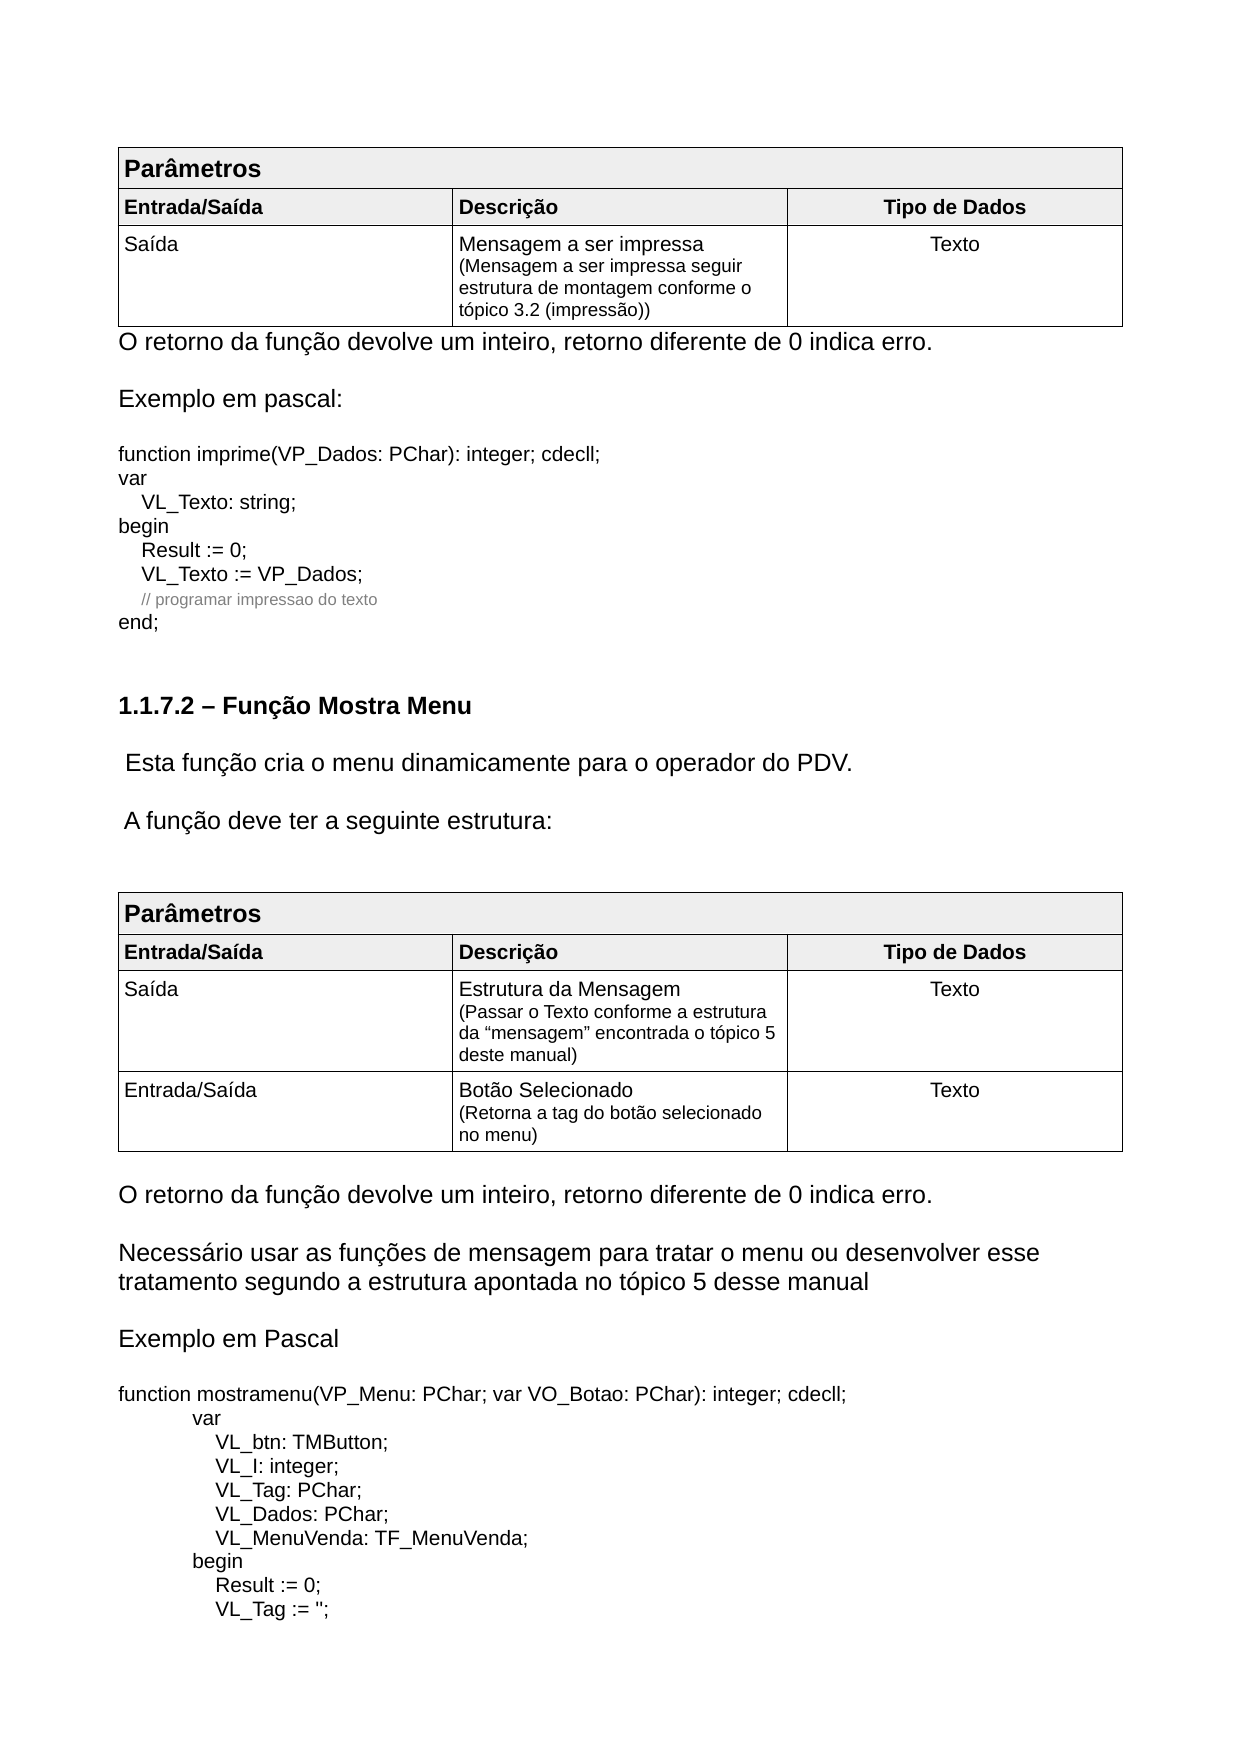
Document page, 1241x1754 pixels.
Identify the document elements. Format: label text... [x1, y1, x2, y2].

table_cell Botão Selecionado (Retorna a tag do botão selecionado no menu) [453, 1072, 787, 1151]
text begin [118, 514, 1122, 538]
table_cell Estrutura da Mensagem (Passar o Texto conforme a estrutura da “mensagem” encontrada o tópico 5 deste manual) [453, 971, 787, 1071]
text function imprime(VP_Dados: PChar): integer; cdecll; [118, 442, 1122, 466]
table_cell Entrada/Saída [119, 1072, 452, 1151]
text O retorno da função devolve um inteiro, retorno diferente de 0 indica erro. [118, 1180, 1122, 1209]
table_cell Descrição [453, 189, 787, 224]
text VL_Tag: PChar; [118, 1477, 1122, 1501]
text begin [118, 1549, 1122, 1573]
text VL_Dados: PChar; [118, 1501, 1122, 1525]
text VL_btn: TMButton; [118, 1429, 1122, 1453]
table_cell Saída [119, 226, 452, 326]
text end; [118, 609, 1122, 633]
table_header Parâmetros [119, 148, 1122, 188]
table_header Parâmetros [119, 893, 1122, 933]
text VL_I: integer; [118, 1453, 1122, 1477]
table_cell Texto [788, 1072, 1122, 1151]
text VL_Texto: string; [118, 490, 1122, 514]
text A função deve ter a seguinte estrutura: [118, 806, 1122, 835]
text // programar impressao do texto [118, 586, 1122, 609]
text function mostramenu(VP_Menu: PChar; var VO_Botao: PChar): integer; cdecll; [118, 1382, 1122, 1406]
text Result := 0; [118, 538, 1122, 562]
text Exemplo em pascal: [118, 384, 1122, 413]
text VL_MenuVenda: TF_MenuVenda; [118, 1525, 1122, 1549]
text Exemplo em Pascal [118, 1324, 1122, 1353]
table_cell Tipo de Dados [788, 935, 1122, 970]
table_cell Entrada/Saída [119, 935, 452, 970]
text Esta função cria o menu dinamicamente para o operador do PDV. [118, 748, 1122, 777]
table_cell Texto [788, 971, 1122, 1071]
table_cell Tipo de Dados [788, 189, 1122, 224]
table_cell Descrição [453, 935, 787, 970]
table_cell Mensagem a ser impressa (Mensagem a ser impressa seguir estrutura de montagem conforme o tópico 3.2 (impressão)) [453, 226, 787, 326]
text O retorno da função devolve um inteiro, retorno diferente de 0 indica erro. [118, 327, 1122, 356]
text var [118, 466, 1122, 490]
table_cell Saída [119, 971, 452, 1071]
text VL_Texto := VP_Dados; [118, 562, 1122, 586]
table_cell Entrada/Saída [119, 189, 452, 224]
text Necessário usar as funções de mensagem para tratar o menu ou desenvolver esse tratamento segundo a estrutura apontada no tópico 5 desse manual [118, 1238, 1122, 1295]
text 1.1.7.2 – Função Mostra Menu [118, 691, 1122, 720]
table_cell Texto [788, 226, 1122, 326]
text var [118, 1406, 1122, 1429]
text VL_Tag := ''; [118, 1597, 1122, 1621]
text Result := 0; [118, 1573, 1122, 1597]
